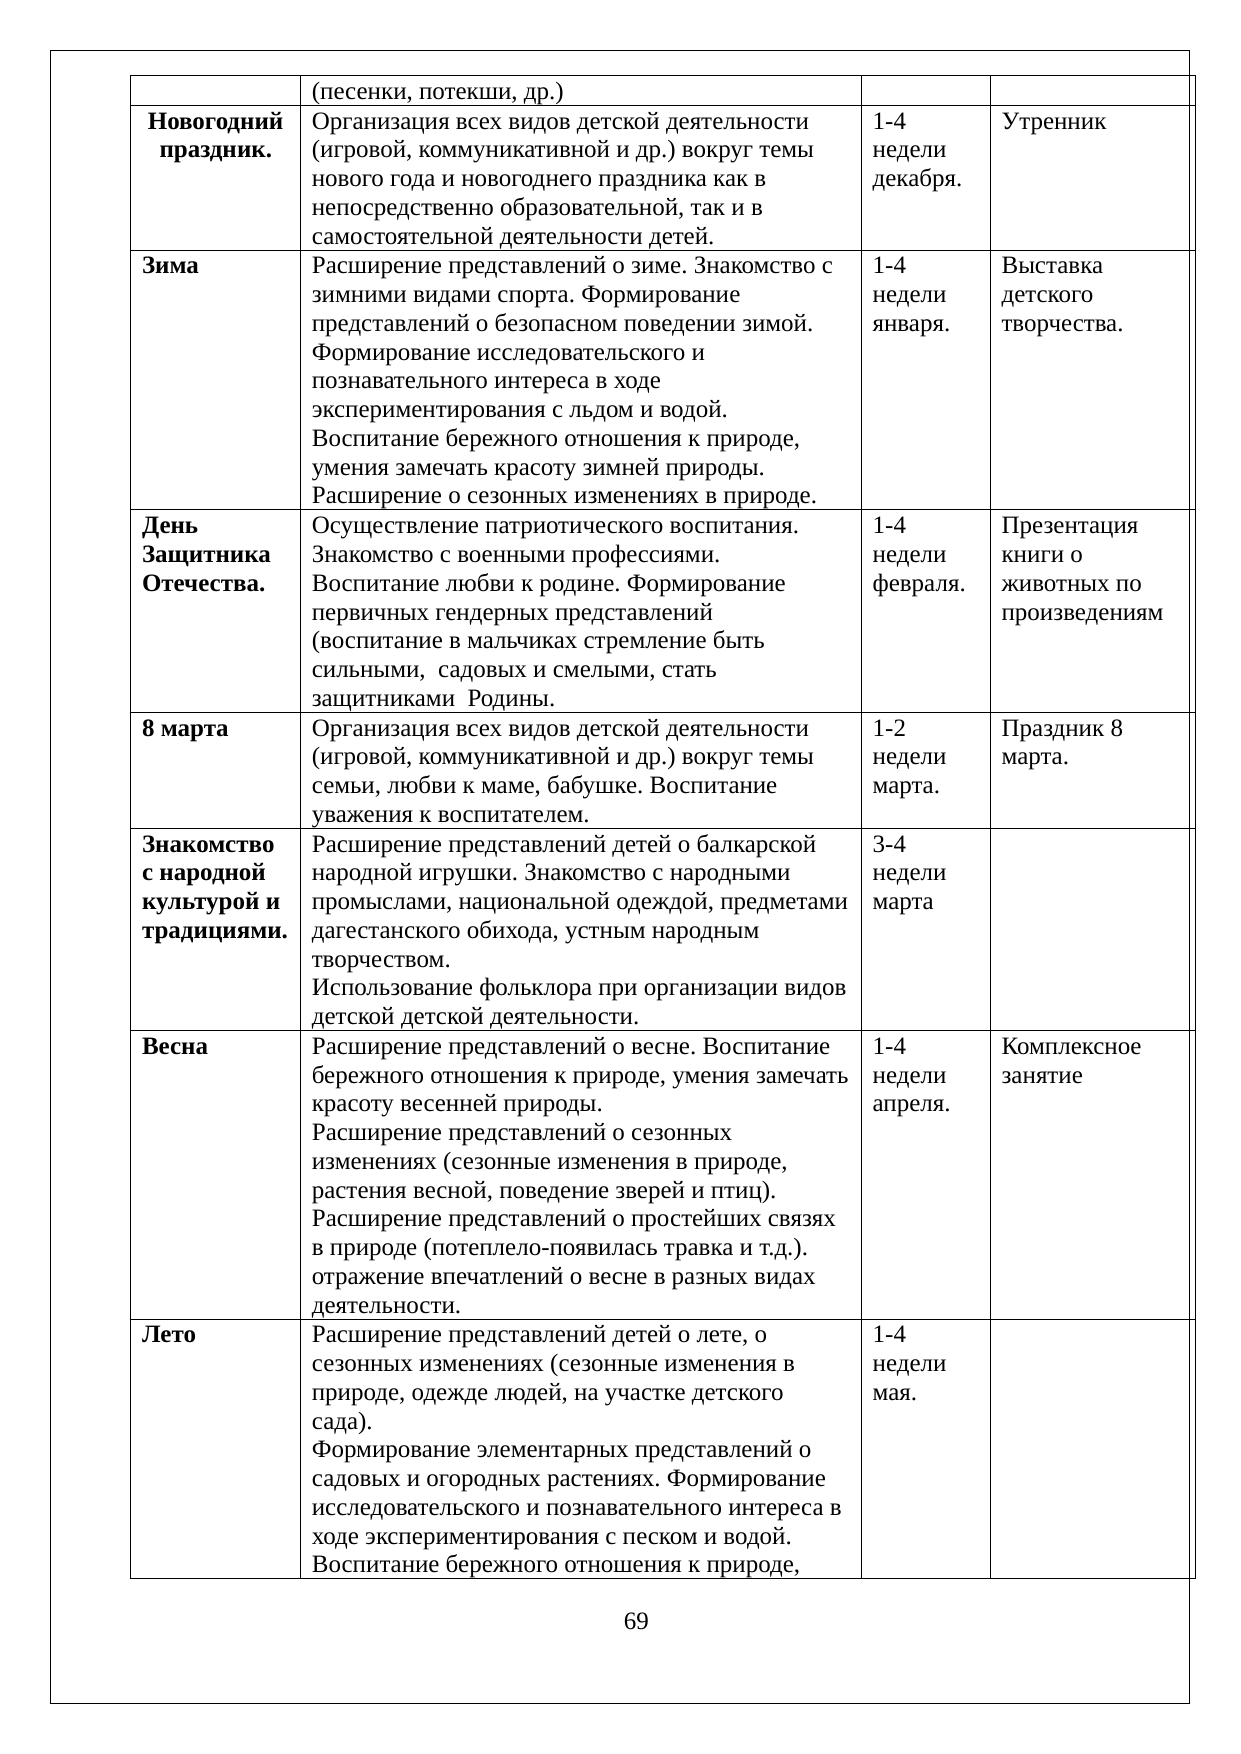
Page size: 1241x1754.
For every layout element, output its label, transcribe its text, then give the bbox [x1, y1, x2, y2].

table_cell Праздник 8 марта. [991, 713, 1189, 828]
table_cell [1190, 510, 1195, 712]
table_cell Весна [131, 1031, 300, 1318]
table_cell 3-4 недели марта [862, 829, 990, 1030]
table_cell Комплексное занятие [991, 1031, 1189, 1318]
table_cell [991, 1320, 1189, 1578]
table_cell Знакомство с народной культурой и традициями. [131, 829, 300, 1030]
table_cell [1190, 106, 1195, 249]
table_cell Утренник [991, 106, 1189, 249]
table_cell Расширение представлений детей о лете, о сезонных изменениях (сезонные изменения в природе, одежде людей, на участке детского сада). Формирование элементарных представлений о садовых и огородных растениях. Формирование исследовательского и познавательного интереса в ходе экспериментирования с песком и водой. Воспитание бережного отношения к природе, [301, 1320, 861, 1578]
table_cell (песенки, потекши, др.) [301, 76, 861, 105]
table_cell [991, 76, 1189, 105]
table_cell Презентация книги о животных по произведениям [991, 510, 1189, 712]
table_cell 1-4 недели апреля. [862, 1031, 990, 1318]
table_cell Новогодний праздник. [131, 106, 300, 249]
table_cell [1190, 713, 1195, 828]
table_cell День Защитника Отечества. [131, 510, 300, 712]
table_cell [1190, 1031, 1195, 1318]
table_cell 1-4 недели февраля. [862, 510, 990, 712]
table_cell Расширение представлений о зиме. Знакомство с зимними видами спорта. Формирование представлений о безопасном поведении зимой. Формирование исследовательского и познавательного интереса в ходе экспериментирования с льдом и водой. Воспитание бережного отношения к природе, умения замечать красоту зимней природы. Расширение о сезонных изменениях в природе. [301, 251, 861, 509]
table_cell [862, 76, 990, 105]
table_cell [1190, 829, 1195, 1030]
table_cell 1-4 недели декабря. [862, 106, 990, 249]
table_cell Организация всех видов детской деятельности (игровой, коммуникативной и др.) вокруг темы нового года и новогоднего праздника как в непосредственно образовательной, так и в самостоятельной деятельности детей. [301, 106, 861, 249]
table_cell [1190, 76, 1195, 105]
table_cell Расширение представлений о весне. Воспитание бережного отношения к природе, умения замечать красоту весенней природы. Расширение представлений о сезонных изменениях (сезонные изменения в природе, растения весной, поведение зверей и птиц). Расширение представлений о простейших связях в природе (потеплело-появилась травка и т.д.). отражение впечатлений о весне в разных видах деятельности. [301, 1031, 861, 1318]
table_cell Лето [131, 1320, 300, 1578]
table_cell 1-2 недели марта. [862, 713, 990, 828]
table_cell 1-4 недели мая. [862, 1320, 990, 1578]
table_cell 8 марта [131, 713, 300, 828]
table_cell Расширение представлений детей о балкарской народной игрушки. Знакомство с народными промыслами, национальной одеждой, предметами дагестанского обихода, устным народным творчеством. Использование фольклора при организации видов детской детской деятельности. [301, 829, 861, 1030]
table_cell 1-4 недели января. [862, 251, 990, 509]
table_cell [1190, 251, 1195, 509]
table_cell Зима [131, 251, 300, 509]
table_cell Организация всех видов детской деятельности (игровой, коммуникативной и др.) вокруг темы семьи, любви к маме, бабушке. Воспитание уважения к воспитателем. [301, 713, 861, 828]
table_cell [131, 76, 300, 105]
table_cell [991, 829, 1189, 1030]
table_cell Осуществление патриотического воспитания. Знакомство с военными профессиями. Воспитание любви к родине. Формирование первичных гендерных представлений (воспитание в мальчиках стремление быть сильными, садовых и смелыми, стать защитниками Родины. [301, 510, 861, 712]
table_cell [1190, 1320, 1195, 1578]
table_cell Выставка детского творчества. [991, 251, 1189, 509]
